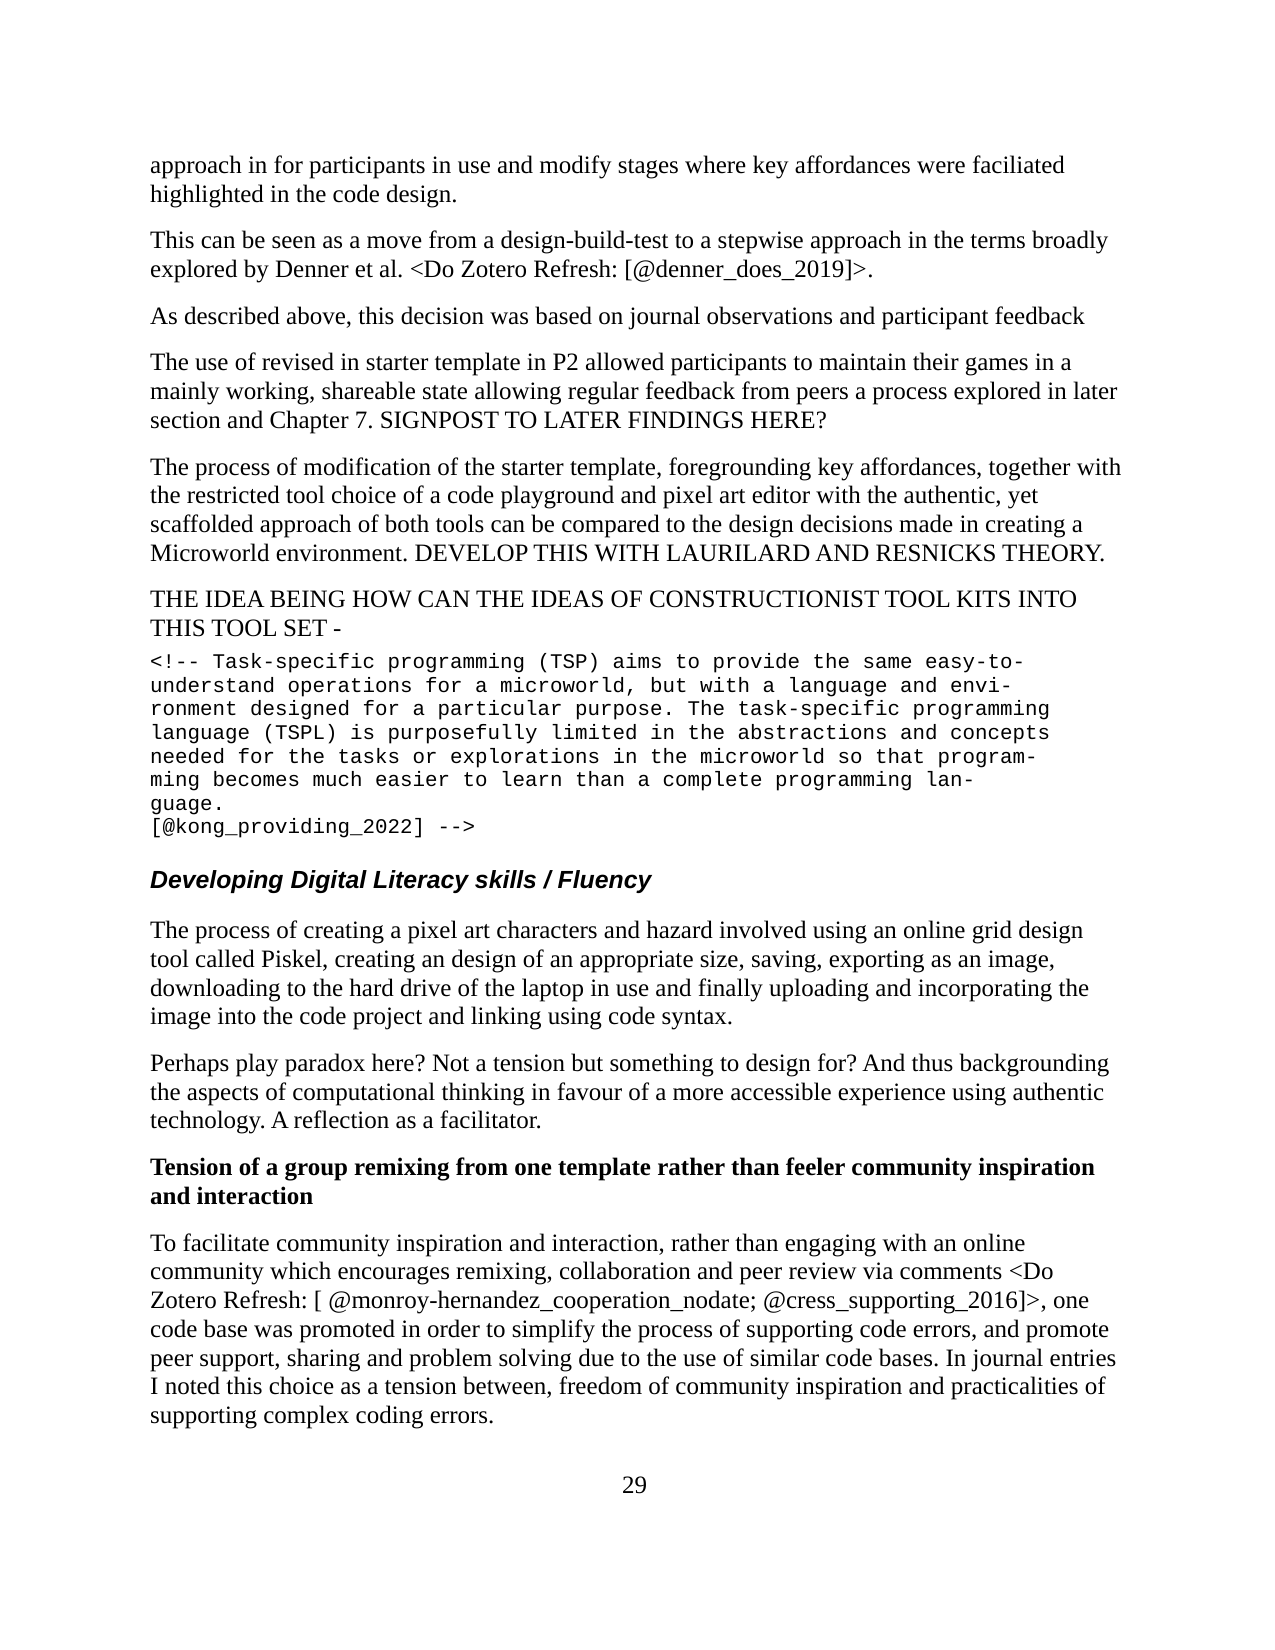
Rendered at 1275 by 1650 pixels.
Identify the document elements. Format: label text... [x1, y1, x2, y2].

text ming becomes much easier to learn than a complete programming lan- [150, 769, 1125, 793]
text Tension of a group remixing from one template rather than feeler community inspiration and interaction [150, 1152, 1125, 1210]
text The use of revised in starter template in P2 allowed participants to maintain their games in a mainly working, shareable state allowing regular feedback from peers a process explored in later section and Chapter 7. SIGNPOST TO LATER FINDINGS HERE? [150, 347, 1125, 434]
text [@kong_providing_2022] --> [150, 817, 1125, 840]
text <!-- Task-specific programming (TSP) aims to provide the same easy-to- [150, 651, 1125, 675]
text understand operations for a microworld, but with a language and envi- [150, 675, 1125, 698]
text THE IDEA BEING HOW CAN THE IDEAS OF CONSTRUCTIONIST TOOL KITS INTO THIS TOOL SET - [150, 584, 1125, 642]
text As described above, this decision was based on journal observations and participant feedback [150, 301, 1125, 329]
text ronment designed for a particular purpose. The task-specific programming [150, 698, 1125, 722]
text Perhaps play paradox here? Not a tension but something to design for? And thus backgrounding the aspects of computational thinking in favour of a more accessible experience using authentic technology. A reflection as a facilitator. [150, 1048, 1125, 1134]
subtitle Developing Digital Literacy skills / Fluency [150, 865, 1125, 894]
text approach in for participants in use and modify stages where key affordances were faciliated highlighted in the code design. [150, 150, 1125, 207]
text This can be seen as a move from a design-build-test to a stepwise approach in the terms broadly explored by Denner et al. <Do Zotero Refresh: [@denner_does_2019]>. [150, 225, 1125, 283]
text needed for the tasks or explorations in the microworld so that program- [150, 746, 1125, 769]
text The process of creating a pixel art characters and hazard involved using an online grid design tool called Piskel, creating an design of an appropriate size, saving, exporting as an image, downloading to the hard drive of the laptop in use and finally uploading and incorporating the image into the code project and linking using code syntax. [150, 915, 1125, 1030]
text To facilitate community inspiration and interaction, rather than engaging with an online community which encourages remixing, collaboration and peer review via comments <Do Zotero Refresh: [ @monroy-hernandez_cooperation_nodate; @cress_supporting_2016]>, one code base was promoted in order to simplify the process of supporting code errors, and promote peer support, sharing and problem solving due to the use of similar code bases. In journal entries I noted this choice as a tension between, freedom of community inspiration and practicalities of supporting complex coding errors. [150, 1228, 1125, 1429]
text guage. [150, 793, 1125, 817]
text language (TSPL) is purposefully limited in the abstractions and concepts [150, 722, 1125, 746]
text The process of modification of the starter template, foregrounding key affordances, together with the restricted tool choice of a code playground and pixel art editor with the authentic, yet scaffolded approach of both tools can be compared to the design decisions made in creating a Microworld environment. DEVELOP THIS WITH LAURILARD AND RESNICKS THEORY. [150, 452, 1125, 567]
